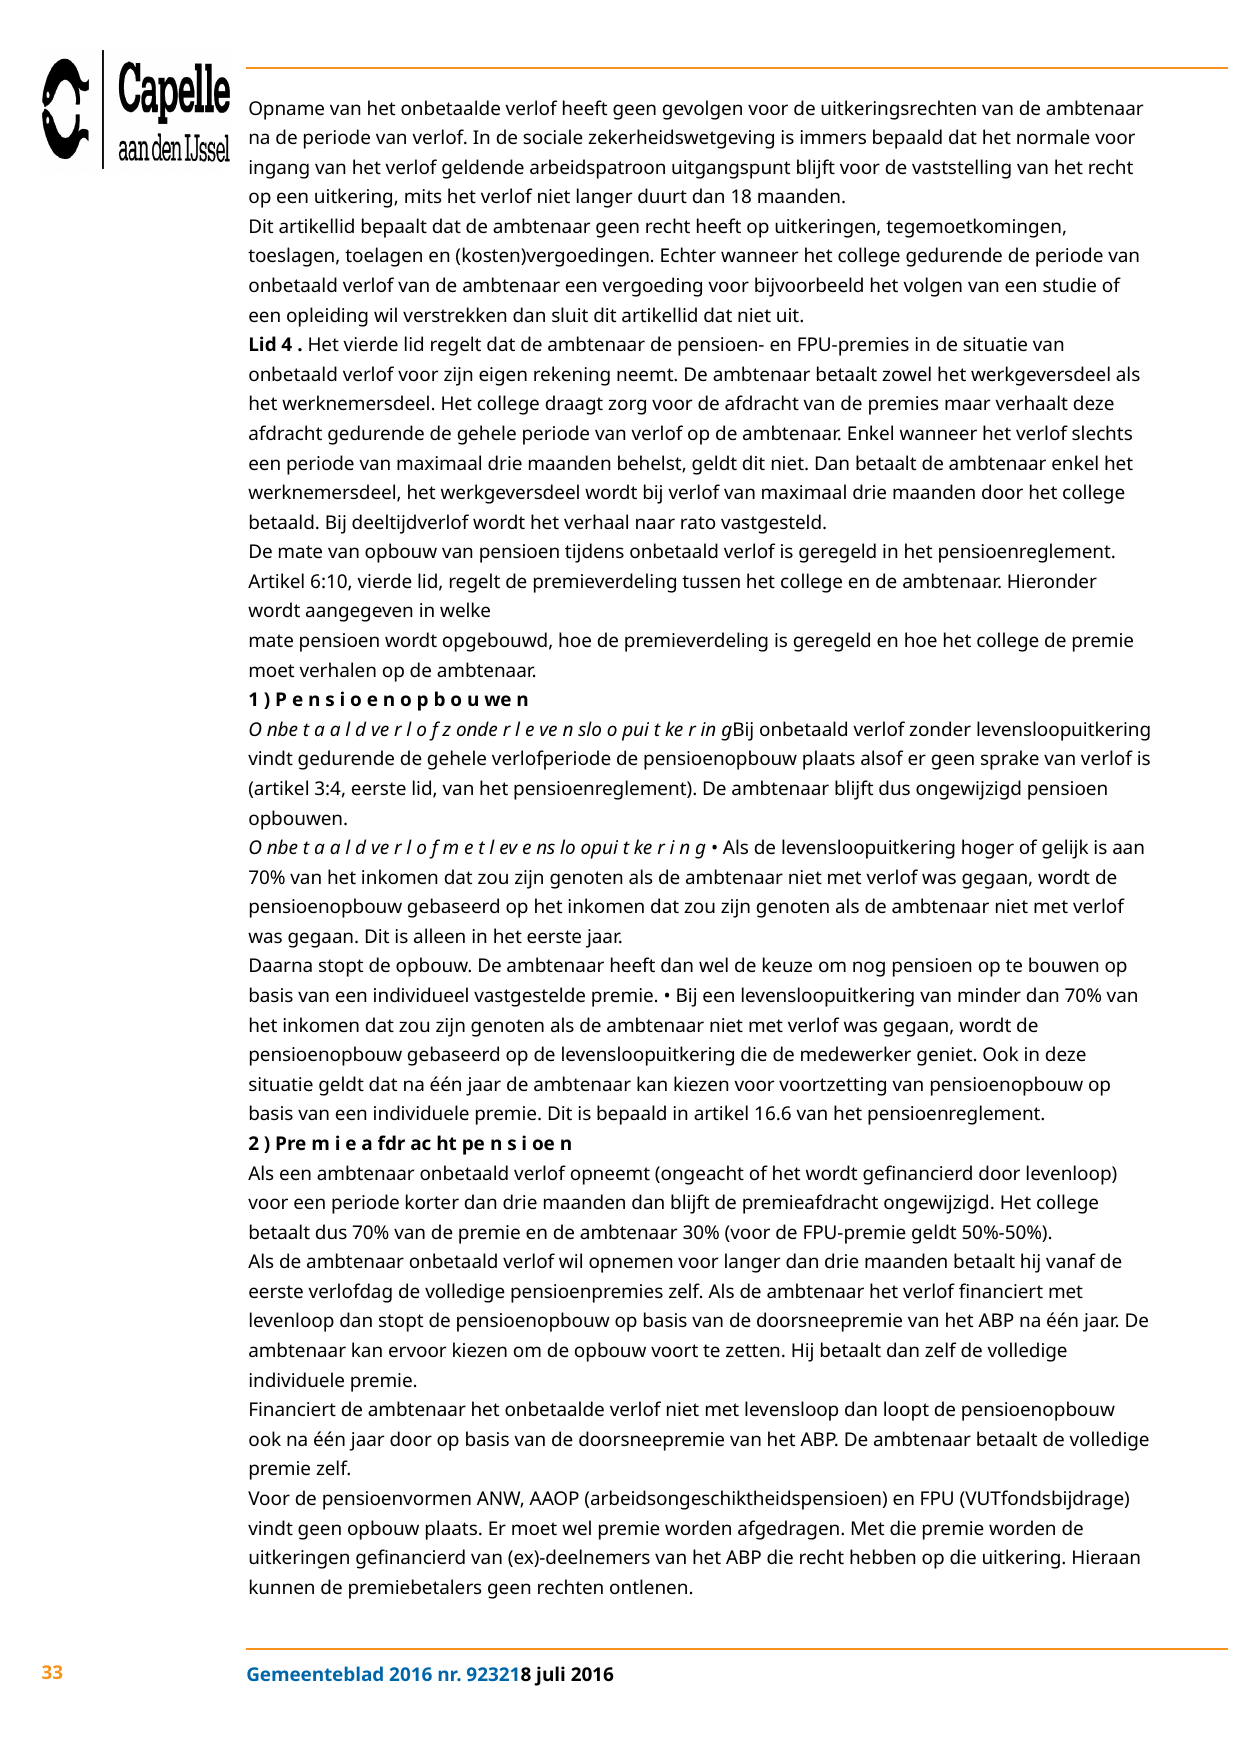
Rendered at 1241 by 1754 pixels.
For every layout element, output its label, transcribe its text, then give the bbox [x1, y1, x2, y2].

text Financiert de ambtenaar het onbetaalde verlof niet met levensloop dan loopt de pensioenopbouw ook na één jaar door op basis van de doorsneepremie van het ABP. De ambtenaar betaalt de volledige premie zelf. [248, 1396, 1152, 1481]
text O nbe t a a l d ve r l o f m e t l ev e ns lo opui t ke r i n g • Als de levensloopuitkering hoger of gelijk is aan 70% van het inkomen dat zou zijn genoten als de ambtenaar niet met verlof was gegaan, wordt de pensioenopbouw gebaseerd op het inkomen dat zou zijn genoten als de ambtenaar niet met verlof was gegaan. Dit is alleen in het eerste jaar. [248, 834, 1152, 949]
text Lid 4 . Het vierde lid regelt dat de ambtenaar de pensioen- en FPU-premies in de situatie van onbetaald verlof voor zijn eigen rekening neemt. De ambtenaar betaalt zowel het werkgeversdeel als het werknemersdeel. Het college draagt zorg voor de afdracht van de premies maar verhaalt deze afdracht gedurende de gehele periode van verlof op de ambtenaar. Enkel wanneer het verlof slechts een periode van maximaal drie maanden behelst, geldt dit niet. Dan betaalt de ambtenaar enkel het werknemersdeel, het werkgeversdeel wordt bij verlof van maximaal drie maanden door het college betaald. Bij deeltijdverlof wordt het verhaal naar rato vastgesteld. [248, 331, 1152, 535]
text Opname van het onbetaalde verlof heeft geen gevolgen voor de uitkeringsrechten van de ambtenaar na de periode van verlof. In de sociale zekerheidswetgeving is immers bepaald dat het normale voor ingang van het verlof geldende arbeidspatroon uitgangspunt blijft voor de vaststelling van het recht op een uitkering, mits het verlof niet langer duurt dan 18 maanden. [248, 95, 1152, 209]
text 2 ) Pre m i e a fdr ac ht pe n s i oe n [248, 1130, 1152, 1156]
text O nbe t a a l d ve r l o f z onde r l e ve n slo o pui t ke r in gBij onbetaald verlof zonder levensloopuitkering vindt gedurende de gehele verlofperiode de pensioenopbouw plaats alsof er geen sprake van verlof is (artikel 3:4, eerste lid, van het pensioenreglement). De ambtenaar blijft dus ongewijzigd pensioen opbouwen. [248, 716, 1152, 831]
text De mate van opbouw van pensioen tijdens onbetaald verlof is geregeld in het pensioenreglement. Artikel 6:10, vierde lid, regelt de premieverdeling tussen het college en de ambtenaar. Hieronder wordt aangegeven in welke [248, 538, 1152, 623]
text Dit artikellid bepaalt dat de ambtenaar geen recht heeft op uitkeringen, tegemoetkomingen, toeslagen, toelagen en (kosten)vergoedingen. Echter wanneer het college gedurende de periode van onbetaald verlof van de ambtenaar een vergoeding voor bijvoorbeeld het volgen van een studie of een opleiding wil verstrekken dan sluit dit artikellid dat niet uit. [248, 213, 1152, 328]
text Daarna stopt de opbouw. De ambtenaar heeft dan wel de keuze om nog pensioen op te bouwen op basis van een individueel vastgestelde premie. • Bij een levensloopuitkering van minder dan 70% van het inkomen dat zou zijn genoten als de ambtenaar niet met verlof was gegaan, wordt de pensioenopbouw gebaseerd op de levensloopuitkering die de medewerker geniet. Ook in deze situatie geldt dat na één jaar de ambtenaar kan kiezen voor voortzetting van pensioenopbouw op basis van een individuele premie. Dit is bepaald in artikel 16.6 van het pensioenreglement. [248, 953, 1152, 1126]
text mate pensioen wordt opgebouwd, hoe de premieverdeling is geregeld en hoe het college de premie moet verhalen op de ambtenaar. [248, 627, 1152, 683]
text 1 ) P e n s i o e n o p b o u we n [248, 686, 1152, 712]
picture [41, 47, 231, 172]
text Als een ambtenaar onbetaald verlof opneemt (ongeacht of het wordt gefinancierd door levenloop) voor een periode korter dan drie maanden dan blijft de premieafdracht ongewijzigd. Het college betaalt dus 70% van de premie en de ambtenaar 30% (voor de FPU-premie geldt 50%-50%). [248, 1160, 1152, 1245]
text Voor de pensioenvormen ANW, AAOP (arbeidsongeschiktheidspensioen) en FPU (VUTfondsbijdrage) vindt geen opbouw plaats. Er moet wel premie worden afgedragen. Met die premie worden de uitkeringen gefinancierd van (ex)-deelnemers van het ABP die recht hebben op die uitkering. Hieraan kunnen de premiebetalers geen rechten ontlenen. [248, 1485, 1152, 1600]
text Als de ambtenaar onbetaald verlof wil opnemen voor langer dan drie maanden betaalt hij vanaf de eerste verlofdag de volledige pensioenpremies zelf. Als de ambtenaar het verlof financiert met levenloop dan stopt de pensioenopbouw op basis van de doorsneepremie van het ABP na één jaar. De ambtenaar kan ervoor kiezen om de opbouw voort te zetten. Hij betaalt dan zelf de volledige individuele premie. [248, 1248, 1152, 1393]
